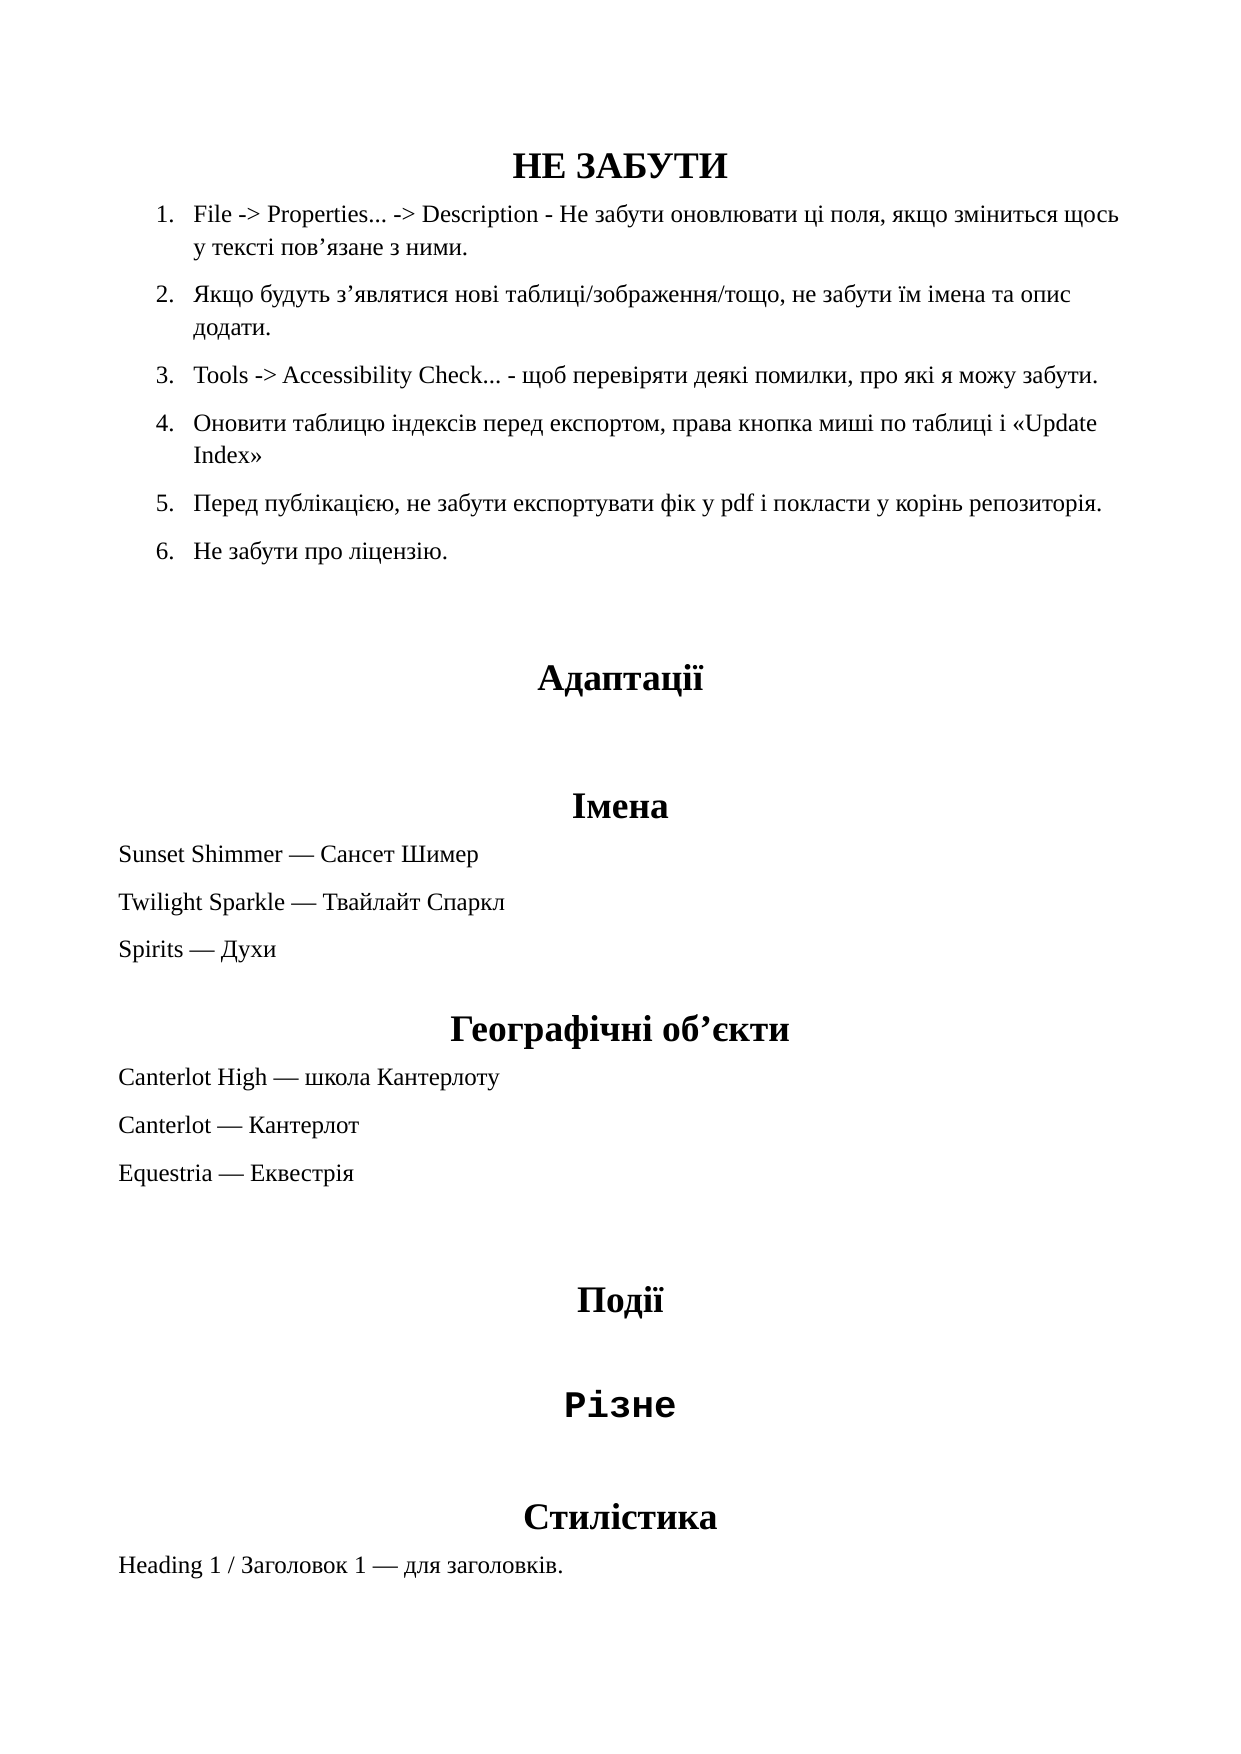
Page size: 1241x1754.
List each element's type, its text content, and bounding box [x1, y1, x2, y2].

list Не забути про ліцензію. [156, 536, 1122, 564]
subtitle Різне [118, 1386, 1122, 1429]
list Перед публікацією, не забути експортувати фік у pdf і покласти у корінь репозиторія. [156, 488, 1122, 517]
subtitle Географічні об’єкти [118, 1007, 1122, 1050]
subtitle Події [118, 1277, 1122, 1321]
subtitle Адаптації [118, 656, 1122, 699]
list Якщо будуть з’являтися нові таблиці/зображення/тощо, не забути їм імена та опис додати. [156, 279, 1122, 341]
text Canterlot — Кантерлот [118, 1110, 1122, 1139]
text Heading 1 / Заголовок 1 — для заголовків. [118, 1550, 1122, 1579]
text Canterlot High — школа Кантерлоту [118, 1062, 1122, 1091]
list Tools -> Accessibility Check... - щоб перевіряти деякі помилки, про які я можу забути. [156, 360, 1122, 389]
subtitle Імена [118, 783, 1122, 827]
text Twilight Sparkle — Твайлайт Спаркл [118, 887, 1122, 915]
subtitle НЕ ЗАБУТИ [118, 143, 1122, 186]
list File -> Properties... -> Description - Не забути оновлювати ці поля, якщо зміниться щось у тексті пов’язане з ними. [156, 199, 1122, 261]
text Equestria — Еквестрія [118, 1158, 1122, 1186]
subtitle Стилістика [118, 1495, 1122, 1538]
text Sunset Shimmer — Сансет Шимер [118, 839, 1122, 868]
list Оновити таблицю індексів перед експортом, права кнопка миші по таблиці і «Update Index» [156, 408, 1122, 469]
text Spirits — Духи [118, 934, 1122, 963]
